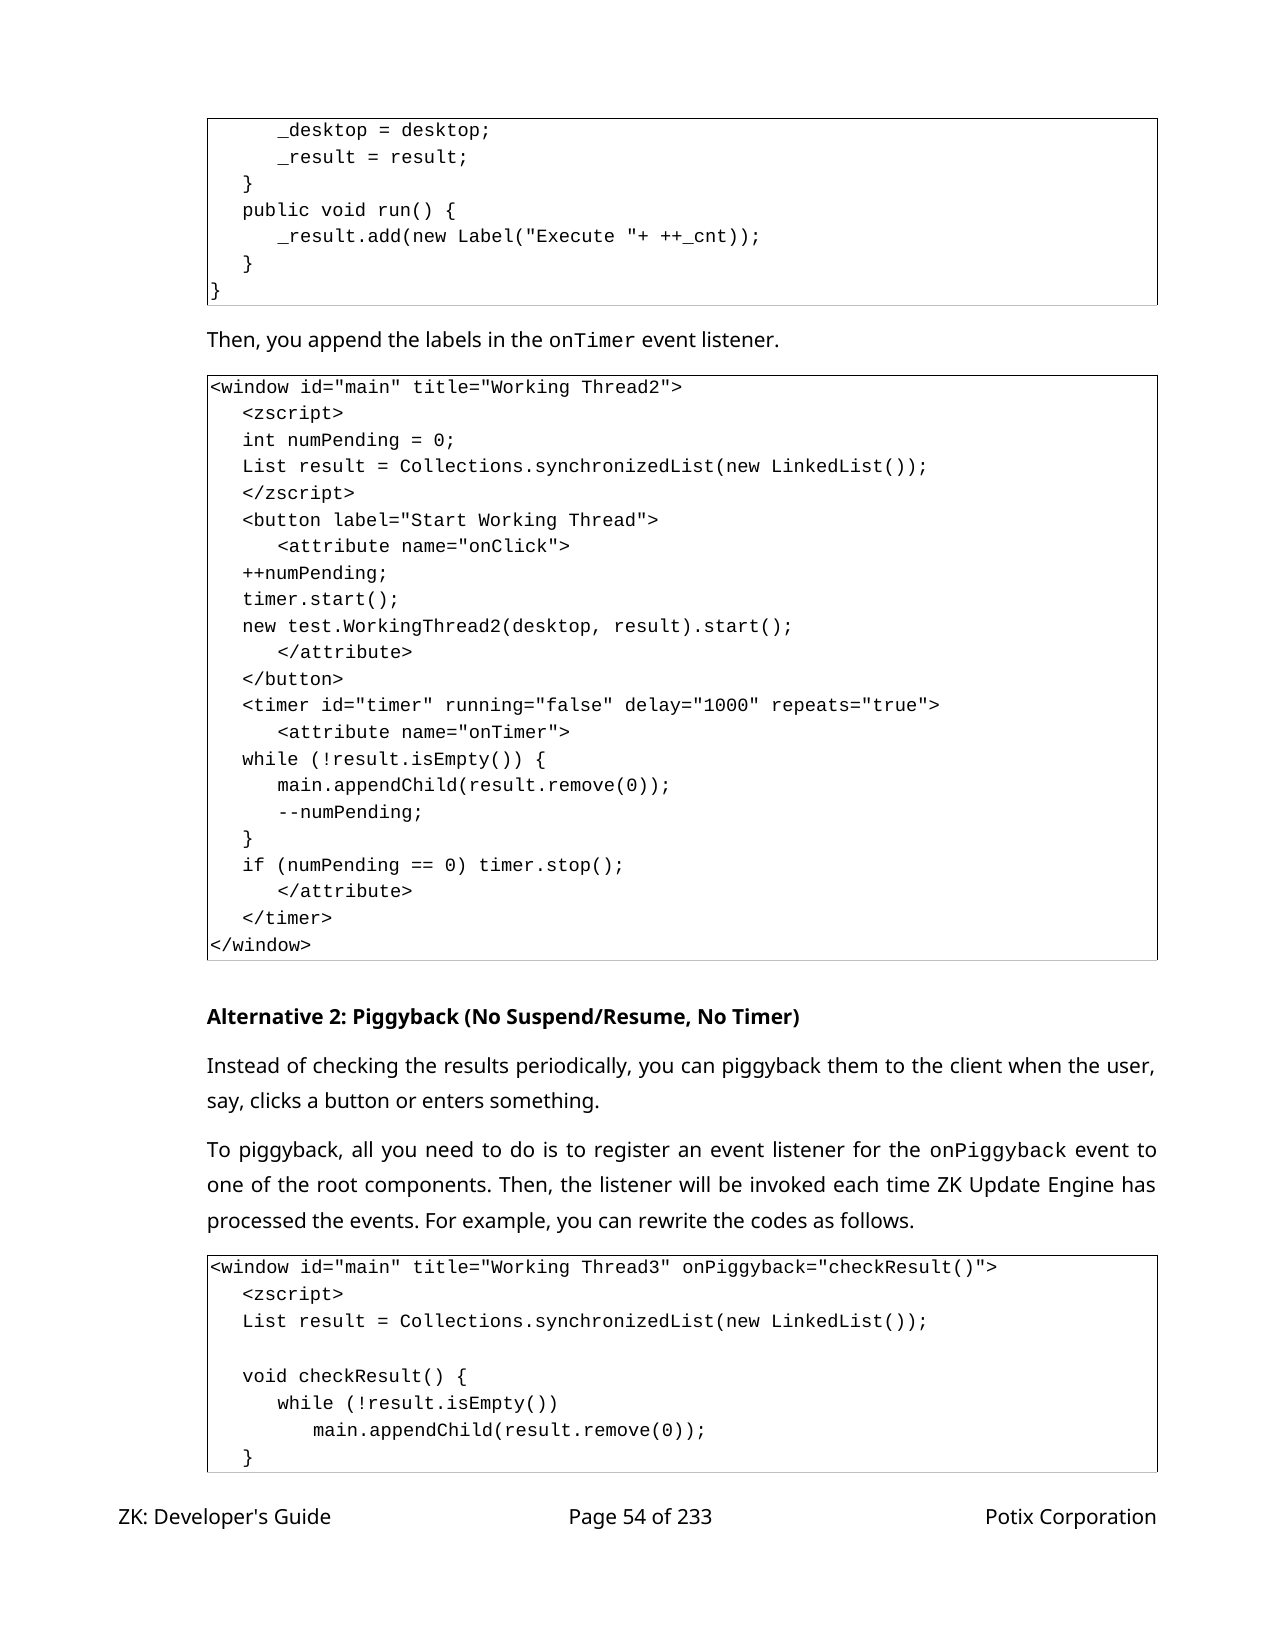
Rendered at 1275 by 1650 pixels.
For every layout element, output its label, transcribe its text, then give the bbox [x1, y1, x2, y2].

text _desktop = desktop; _result = result; } public void run() { _result.add(new Label("Execute "+ ++_cnt)); } } [208, 119, 1157, 305]
text while (!result.isEmpty()) [208, 1391, 1157, 1415]
text List result = Collections.synchronizedList(new LinkedList()); [208, 1309, 1157, 1333]
text <window id="main" title="Working Thread2"> <zscript> int numPending = 0; List result = Collections.synchronizedList(new LinkedList()); </zscript> <button label="Start Working Thread"> <attribute name="onClick"> ++numPending; timer.start(); new test.WorkingThread2(desktop, result).start(); </attribute> </button> <timer id="timer" running="false" delay="1000" repeats="true"> <attribute name="onTimer"> while (!result.isEmpty()) { main.appendChild(result.remove(0)); --numPending; } if (numPending == 0) timer.stop(); </attribute> </timer> </window> [208, 376, 1157, 960]
subtitle Alternative 2: Piggyback (No Suspend/Resume, No Timer) [207, 1002, 1157, 1030]
text main.appendChild(result.remove(0)); [208, 1418, 1157, 1442]
text <window id="main" title="Working Thread3" onPiggyback="checkResult()"> [208, 1256, 1157, 1279]
text Instead of checking the results periodically, you can piggyback them to the client when the user, say, clicks a button or enters something. [207, 1051, 1157, 1114]
text } [208, 1445, 1157, 1472]
text void checkResult() { [208, 1363, 1157, 1388]
text <zscript> [208, 1282, 1157, 1306]
text To piggyback, all you need to do is to register an event listener for the onPiggyback event to one of the root components. Then, the listener will be invoked each time ZK Update Engine has processed the events. For example, you can rewrite the codes as follows. [207, 1135, 1157, 1234]
text Then, you append the labels in the onTimer event listener. [207, 325, 1157, 354]
